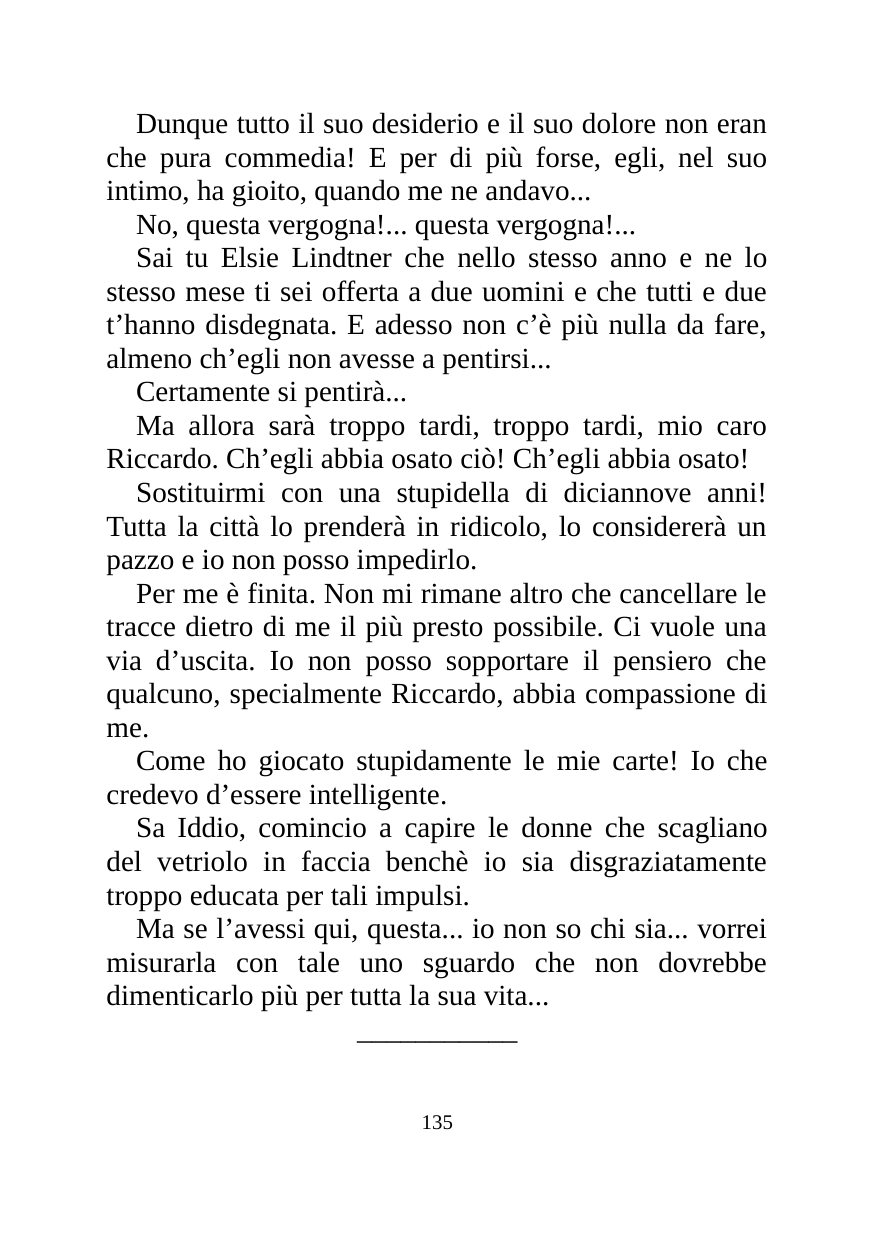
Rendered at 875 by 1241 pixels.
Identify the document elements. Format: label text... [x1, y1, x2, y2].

text Sa Iddio, comincio a capire le donne che scagliano del vetriolo in faccia benchè io sia disgraziatamente troppo educata per tali impulsi. [106, 811, 768, 911]
text Dunque tutto il suo desiderio e il suo dolore non eran che pura commedia! E per di più forse, egli, nel suo intimo, ha gioito, quando me ne andavo... [106, 106, 768, 207]
text Sai tu Elsie Lindtner che nello stesso anno e ne lo stesso mese ti sei offerta a due uomini e che tutti e due t’hanno disdegnata. E adesso non c’è più nulla da fare, almeno ch’egli non avesse a pentirsi... [106, 240, 768, 374]
text Ma allora sarà troppo tardi, troppo tardi, mio caro Riccardo. Ch’egli abbia osato ciò! Ch’egli abbia osato! [106, 408, 768, 475]
text ___________ [106, 1012, 768, 1045]
text No, questa vergogna!... questa vergogna!... [106, 207, 768, 240]
text Per me è finita. Non mi rimane altro che cancellare le tracce dietro di me il più presto possibile. Ci vuole una via d’uscita. Io non posso sopportare il pensiero che qualcuno, specialmente Riccardo, abbia compassione di me. [106, 576, 768, 743]
text Ma se l’avessi qui, questa... io non so chi sia... vorrei misurarla con tale uno sguardo che non dovrebbe dimenticarlo più per tutta la sua vita... [106, 911, 768, 1012]
text Sostituirmi con una stupidella di diciannove anni! Tutta la città lo prenderà in ridicolo, lo considererà un pazzo e io non posso impedirlo. [106, 475, 768, 576]
text Certamente si pentirà... [106, 374, 768, 408]
text Come ho giocato stupidamente le mie carte! Io che credevo d’essere intelligente. [106, 743, 768, 811]
